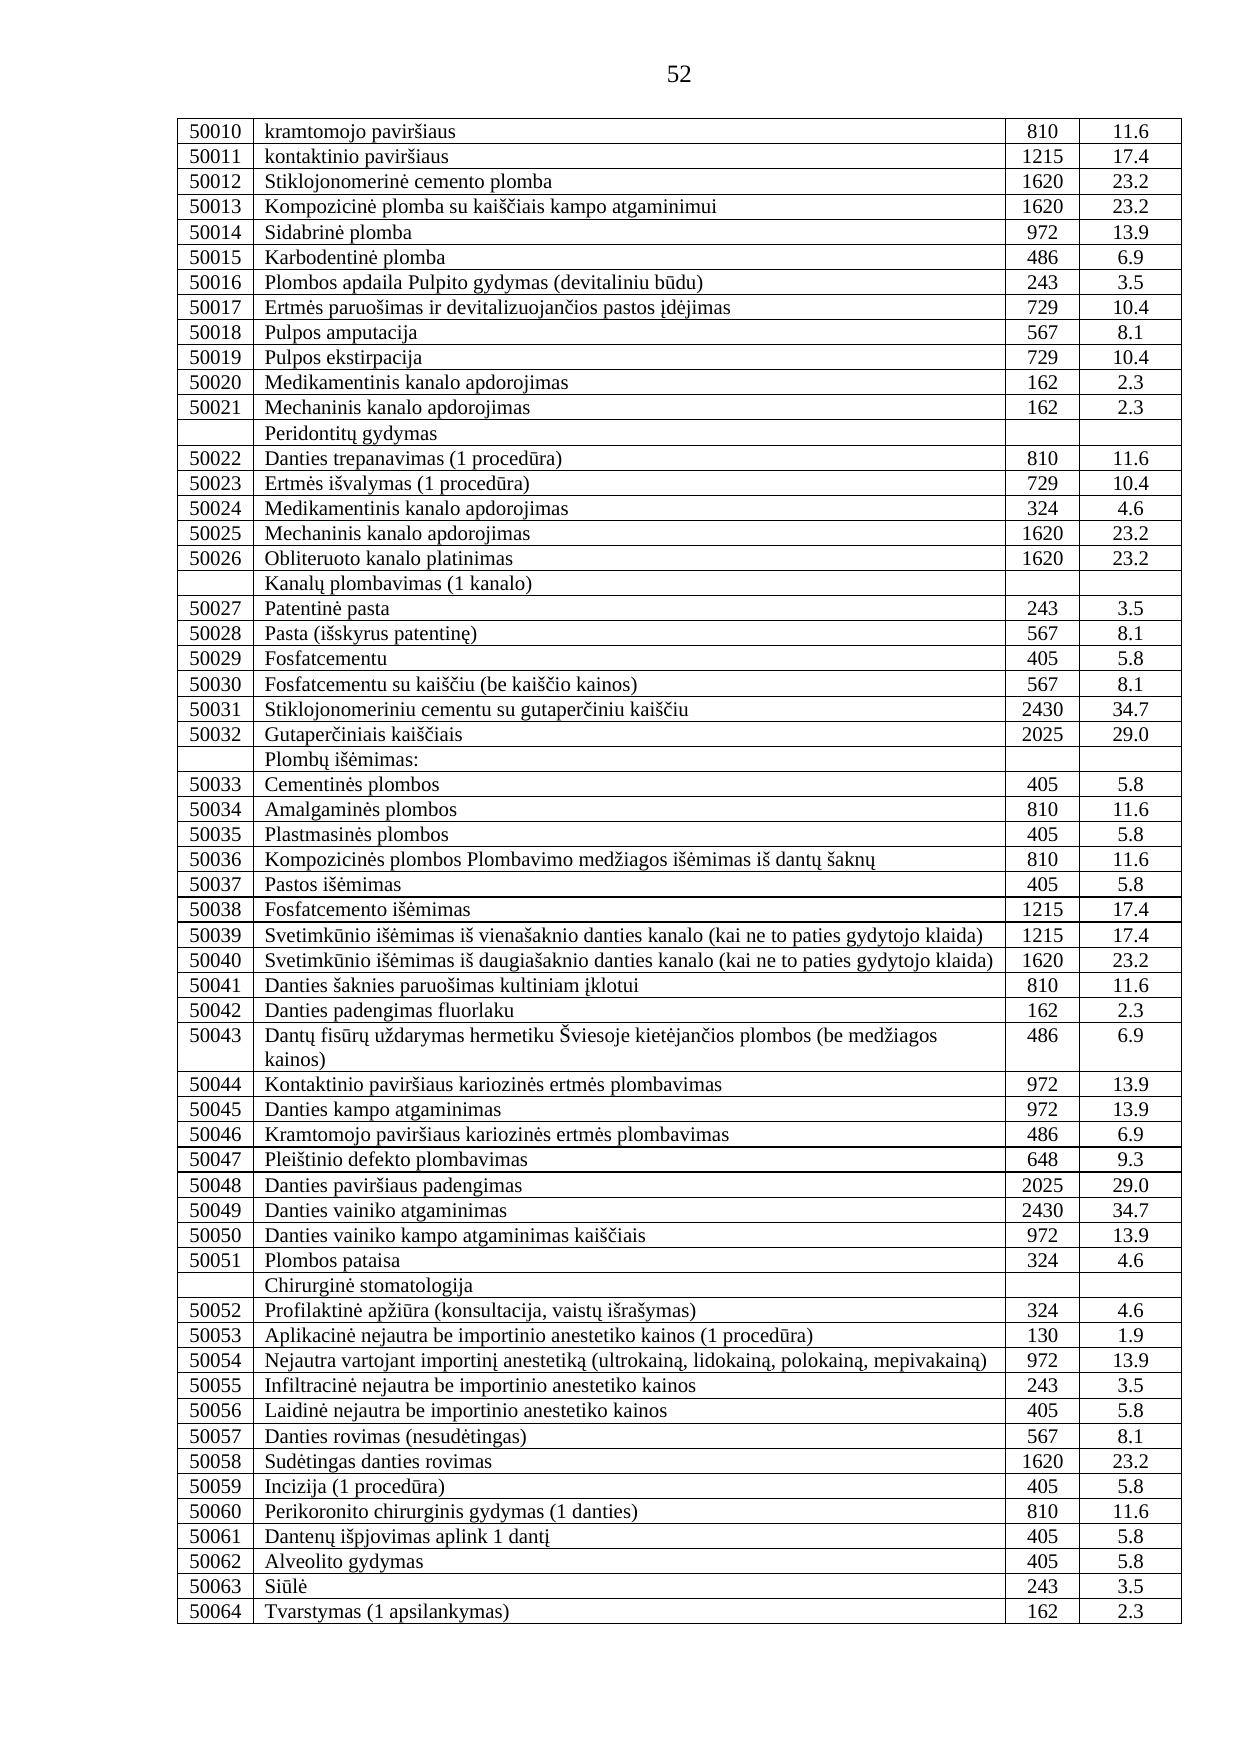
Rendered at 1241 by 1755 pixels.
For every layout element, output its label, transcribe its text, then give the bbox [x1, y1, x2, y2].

table_cell 810 [1006, 973, 1079, 997]
table_cell 23.2 [1080, 195, 1181, 218]
table_cell 486 [1006, 1023, 1079, 1071]
table_cell Kramtomojo paviršiaus kariozinės ertmės plombavimas [254, 1122, 1005, 1146]
table_cell 405 [1006, 1549, 1079, 1573]
table_cell 8.1 [1080, 671, 1181, 696]
table_cell 405 [1006, 1399, 1079, 1422]
table_cell 50012 [178, 169, 253, 193]
table_cell 29.0 [1080, 722, 1181, 746]
table_cell 50014 [178, 220, 253, 244]
table_cell 8.1 [1080, 320, 1181, 344]
table_cell 4.6 [1080, 1248, 1181, 1272]
table_cell 3.5 [1080, 596, 1181, 620]
table_cell 23.2 [1080, 169, 1181, 193]
table_cell Fosfatcementu su kaiščiu (be kaiščio kainos) [254, 671, 1005, 696]
table_cell Stiklojonomerinė cemento plomba [254, 169, 1005, 193]
table_cell 50026 [178, 546, 253, 570]
table_cell 6.9 [1080, 1023, 1181, 1071]
table_cell Plastmasinės plombos [254, 822, 1005, 846]
table_cell 23.2 [1080, 521, 1181, 545]
table_cell Kompozicinės plombos Plombavimo medžiagos išėmimas iš dantų šaknų [254, 847, 1005, 871]
table_cell Laidinė nejautra be importinio anestetiko kainos [254, 1399, 1005, 1422]
table_cell 50064 [178, 1599, 253, 1623]
table_cell [1080, 571, 1181, 595]
table_cell 3.5 [1080, 270, 1181, 294]
table_cell 50056 [178, 1399, 253, 1422]
table_cell [1080, 420, 1181, 444]
table_cell 130 [1006, 1323, 1079, 1347]
table_cell 17.4 [1080, 898, 1181, 921]
table_cell 50062 [178, 1549, 253, 1573]
table_cell 162 [1006, 998, 1079, 1022]
table_cell Tvarstymas (1 apsilankymas) [254, 1599, 1005, 1623]
table_cell 324 [1006, 1248, 1079, 1272]
table_cell 11.6 [1080, 973, 1181, 997]
table_cell Plombos apdaila Pulpito gydymas (devitaliniu būdu) [254, 270, 1005, 294]
table_cell Siūlė [254, 1574, 1005, 1598]
table_cell [178, 420, 253, 444]
table_cell 324 [1006, 1298, 1079, 1322]
table_cell 810 [1006, 119, 1079, 143]
table_cell 13.9 [1080, 220, 1181, 244]
table_cell 972 [1006, 1348, 1079, 1372]
table_cell 50011 [178, 144, 253, 168]
table_cell 23.2 [1080, 546, 1181, 570]
table_cell 50044 [178, 1072, 253, 1096]
table_cell 972 [1006, 1072, 1079, 1096]
table_cell 13.9 [1080, 1223, 1181, 1247]
table_cell Danties rovimas (nesudėtingas) [254, 1424, 1005, 1448]
table_cell 11.6 [1080, 446, 1181, 469]
table_cell 50031 [178, 697, 253, 721]
table_cell 1215 [1006, 923, 1079, 947]
table_cell 1620 [1006, 1449, 1079, 1473]
table_cell 50061 [178, 1524, 253, 1548]
table_cell 2430 [1006, 1198, 1079, 1222]
table_cell [178, 571, 253, 595]
table_cell 23.2 [1080, 1449, 1181, 1473]
table_cell 162 [1006, 395, 1079, 419]
table_cell 50028 [178, 621, 253, 645]
table_cell 50021 [178, 395, 253, 419]
table_cell 50042 [178, 998, 253, 1022]
table_cell 50029 [178, 646, 253, 670]
table_cell 2.3 [1080, 1599, 1181, 1623]
table_cell Pasta (išskyrus patentinę) [254, 621, 1005, 645]
table_cell 972 [1006, 220, 1079, 244]
table_cell 5.8 [1080, 872, 1181, 896]
table_cell 162 [1006, 370, 1079, 394]
table_cell Sudėtingas danties rovimas [254, 1449, 1005, 1473]
table_cell Plombų išėmimas: [254, 747, 1005, 771]
table_cell 1215 [1006, 144, 1079, 168]
table_cell 50059 [178, 1474, 253, 1498]
table_cell 50049 [178, 1198, 253, 1222]
table_cell 17.4 [1080, 144, 1181, 168]
table_cell 50054 [178, 1348, 253, 1372]
table_cell 13.9 [1080, 1097, 1181, 1121]
table_cell 243 [1006, 270, 1079, 294]
table_cell 50015 [178, 245, 253, 269]
table_cell 810 [1006, 446, 1079, 469]
table_cell 810 [1006, 797, 1079, 821]
table_cell 50060 [178, 1499, 253, 1523]
table_cell 50035 [178, 822, 253, 846]
table_cell Danties padengimas fluorlaku [254, 998, 1005, 1022]
table_cell 729 [1006, 295, 1079, 319]
table_cell 486 [1006, 245, 1079, 269]
table_cell 29.0 [1080, 1173, 1181, 1197]
table_cell [178, 1273, 253, 1297]
table_cell 2.3 [1080, 370, 1181, 394]
table_cell 50027 [178, 596, 253, 620]
table_cell Nejautra vartojant importinį anestetiką (ultrokainą, lidokainą, polokainą, mepivakainą) [254, 1348, 1005, 1372]
table_cell [1006, 420, 1079, 444]
table_cell 11.6 [1080, 847, 1181, 871]
table_cell Danties paviršiaus padengimas [254, 1173, 1005, 1197]
table_cell Fosfatcementu [254, 646, 1005, 670]
table_cell 2430 [1006, 697, 1079, 721]
table_cell 1215 [1006, 898, 1079, 921]
table_cell 50016 [178, 270, 253, 294]
table_cell 648 [1006, 1148, 1079, 1171]
table_cell 405 [1006, 772, 1079, 796]
table_cell 11.6 [1080, 1499, 1181, 1523]
table_cell 50048 [178, 1173, 253, 1197]
table_cell 8.1 [1080, 621, 1181, 645]
table_cell 50023 [178, 471, 253, 495]
table_cell 5.8 [1080, 1399, 1181, 1422]
table_cell [178, 747, 253, 771]
table_cell 3.5 [1080, 1574, 1181, 1598]
table_cell 405 [1006, 1524, 1079, 1548]
table_cell 50036 [178, 847, 253, 871]
table_cell Perikoronito chirurginis gydymas (1 danties) [254, 1499, 1005, 1523]
table_cell Kontaktinio paviršiaus kariozinės ertmės plombavimas [254, 1072, 1005, 1096]
table_cell 50033 [178, 772, 253, 796]
table_cell 50025 [178, 521, 253, 545]
table_cell 1620 [1006, 169, 1079, 193]
table_cell 6.9 [1080, 245, 1181, 269]
table_cell 9.3 [1080, 1148, 1181, 1171]
table_cell Kompozicinė plomba su kaiščiais kampo atgaminimui [254, 195, 1005, 218]
table_cell Medikamentinis kanalo apdorojimas [254, 370, 1005, 394]
table_cell Dantenų išpjovimas aplink 1 dantį [254, 1524, 1005, 1548]
table_cell Mechaninis kanalo apdorojimas [254, 395, 1005, 419]
table_cell Pastos išėmimas [254, 872, 1005, 896]
table_cell 50020 [178, 370, 253, 394]
table_cell 972 [1006, 1097, 1079, 1121]
table_cell 50019 [178, 345, 253, 369]
table_cell Danties šaknies paruošimas kultiniam įklotui [254, 973, 1005, 997]
table_cell Peridontitų gydymas [254, 420, 1005, 444]
table_cell 50053 [178, 1323, 253, 1347]
table_cell 162 [1006, 1599, 1079, 1623]
table_cell Aplikacinė nejautra be importinio anestetiko kainos (1 procedūra) [254, 1323, 1005, 1347]
table_cell 810 [1006, 1499, 1079, 1523]
table_cell 1.9 [1080, 1323, 1181, 1347]
table_cell Plombos pataisa [254, 1248, 1005, 1272]
table_cell 243 [1006, 596, 1079, 620]
table_cell 729 [1006, 471, 1079, 495]
table_cell 729 [1006, 345, 1079, 369]
table_cell 50043 [178, 1023, 253, 1071]
table_cell Danties vainiko kampo atgaminimas kaiščiais [254, 1223, 1005, 1247]
table_cell 243 [1006, 1373, 1079, 1397]
table_cell 243 [1006, 1574, 1079, 1598]
table_cell [1080, 747, 1181, 771]
table_cell 11.6 [1080, 119, 1181, 143]
table_cell Svetimkūnio išėmimas iš vienašaknio danties kanalo (kai ne to paties gydytojo klaida) [254, 923, 1005, 947]
table_cell Pulpos amputacija [254, 320, 1005, 344]
table_cell Danties trepanavimas (1 procedūra) [254, 446, 1005, 469]
table_cell 2025 [1006, 1173, 1079, 1197]
table_cell 50063 [178, 1574, 253, 1598]
table_cell 2.3 [1080, 395, 1181, 419]
table_cell 50024 [178, 496, 253, 520]
table_cell Danties kampo atgaminimas [254, 1097, 1005, 1121]
table_cell kramtomojo paviršiaus [254, 119, 1005, 143]
table_cell 567 [1006, 671, 1079, 696]
table_cell 50055 [178, 1373, 253, 1397]
table_cell 17.4 [1080, 923, 1181, 947]
table_cell 50034 [178, 797, 253, 821]
table_cell Ertmės išvalymas (1 procedūra) [254, 471, 1005, 495]
table_cell 1620 [1006, 546, 1079, 570]
table_cell 405 [1006, 872, 1079, 896]
table_cell 6.9 [1080, 1122, 1181, 1146]
table_cell Amalgaminės plombos [254, 797, 1005, 821]
table_cell 324 [1006, 496, 1079, 520]
table_cell 4.6 [1080, 1298, 1181, 1322]
table_cell 1620 [1006, 948, 1079, 972]
table_cell Infiltracinė nejautra be importinio anestetiko kainos [254, 1373, 1005, 1397]
table_cell Medikamentinis kanalo apdorojimas [254, 496, 1005, 520]
table_cell 10.4 [1080, 345, 1181, 369]
table_cell Dantų fisūrų uždarymas hermetiku Šviesoje kietėjančios plombos (be medžiagos kainos) [254, 1023, 1005, 1071]
table_cell 405 [1006, 822, 1079, 846]
table_cell Mechaninis kanalo apdorojimas [254, 521, 1005, 545]
table_cell Ertmės paruošimas ir devitalizuojančios pastos įdėjimas [254, 295, 1005, 319]
table_cell [1080, 1273, 1181, 1297]
table_cell 2025 [1006, 722, 1079, 746]
table_cell 5.8 [1080, 646, 1181, 670]
table_cell 8.1 [1080, 1424, 1181, 1448]
table_cell Cementinės plombos [254, 772, 1005, 796]
table_cell 5.8 [1080, 1474, 1181, 1498]
table_cell Patentinė pasta [254, 596, 1005, 620]
table_cell [1006, 1273, 1079, 1297]
table_cell 10.4 [1080, 471, 1181, 495]
table_cell Pleištinio defekto plombavimas [254, 1148, 1005, 1171]
table_cell 4.6 [1080, 496, 1181, 520]
table_cell Karbodentinė plomba [254, 245, 1005, 269]
table_cell 50046 [178, 1122, 253, 1146]
table_cell Chirurginė stomatologija [254, 1273, 1005, 1297]
table_cell 50050 [178, 1223, 253, 1247]
table_cell 3.5 [1080, 1373, 1181, 1397]
table_cell 567 [1006, 621, 1079, 645]
table_cell Sidabrinė plomba [254, 220, 1005, 244]
table_cell Danties vainiko atgaminimas [254, 1198, 1005, 1222]
table_cell 5.8 [1080, 822, 1181, 846]
table_cell Gutaperčiniais kaiščiais [254, 722, 1005, 746]
table_cell 405 [1006, 646, 1079, 670]
table_cell Incizija (1 procedūra) [254, 1474, 1005, 1498]
table_cell 50057 [178, 1424, 253, 1448]
table_cell 50039 [178, 923, 253, 947]
table_cell 2.3 [1080, 998, 1181, 1022]
table_cell 1620 [1006, 521, 1079, 545]
table_cell 50052 [178, 1298, 253, 1322]
table_cell 50047 [178, 1148, 253, 1171]
table_cell 11.6 [1080, 797, 1181, 821]
table_cell 13.9 [1080, 1348, 1181, 1372]
table_cell 50045 [178, 1097, 253, 1121]
table_cell 50041 [178, 973, 253, 997]
table_cell 13.9 [1080, 1072, 1181, 1096]
table_cell 50030 [178, 671, 253, 696]
table_cell 50037 [178, 872, 253, 896]
table_cell 5.8 [1080, 772, 1181, 796]
table_cell 50013 [178, 195, 253, 218]
table_cell 50040 [178, 948, 253, 972]
table_cell Alveolito gydymas [254, 1549, 1005, 1573]
table_cell Svetimkūnio išėmimas iš daugiašaknio danties kanalo (kai ne to paties gydytojo klaida) [254, 948, 1005, 972]
table_cell 567 [1006, 320, 1079, 344]
table_cell 34.7 [1080, 1198, 1181, 1222]
table_cell kontaktinio paviršiaus [254, 144, 1005, 168]
table_cell 50051 [178, 1248, 253, 1272]
table_cell 23.2 [1080, 948, 1181, 972]
table_cell 810 [1006, 847, 1079, 871]
table_cell Fosfatcemento išėmimas [254, 898, 1005, 921]
table_cell 50017 [178, 295, 253, 319]
table_cell [1006, 747, 1079, 771]
table_cell 567 [1006, 1424, 1079, 1448]
table_cell 5.8 [1080, 1549, 1181, 1573]
table_cell 50058 [178, 1449, 253, 1473]
table_cell 50010 [178, 119, 253, 143]
table_cell Profilaktinė apžiūra (konsultacija, vaistų išrašymas) [254, 1298, 1005, 1322]
table_cell Stiklojonomeriniu cementu su gutaperčiniu kaiščiu [254, 697, 1005, 721]
table_cell Obliteruoto kanalo platinimas [254, 546, 1005, 570]
table_cell 972 [1006, 1223, 1079, 1247]
table_cell 34.7 [1080, 697, 1181, 721]
table_cell Kanalų plombavimas (1 kanalo) [254, 571, 1005, 595]
table_cell 50018 [178, 320, 253, 344]
table_cell 5.8 [1080, 1524, 1181, 1548]
table_cell [1006, 571, 1079, 595]
table_cell 50022 [178, 446, 253, 469]
table_cell 486 [1006, 1122, 1079, 1146]
table_cell 1620 [1006, 195, 1079, 218]
table_cell 50038 [178, 898, 253, 921]
table_cell Pulpos ekstirpacija [254, 345, 1005, 369]
table_cell 50032 [178, 722, 253, 746]
table_cell 405 [1006, 1474, 1079, 1498]
table_cell 10.4 [1080, 295, 1181, 319]
